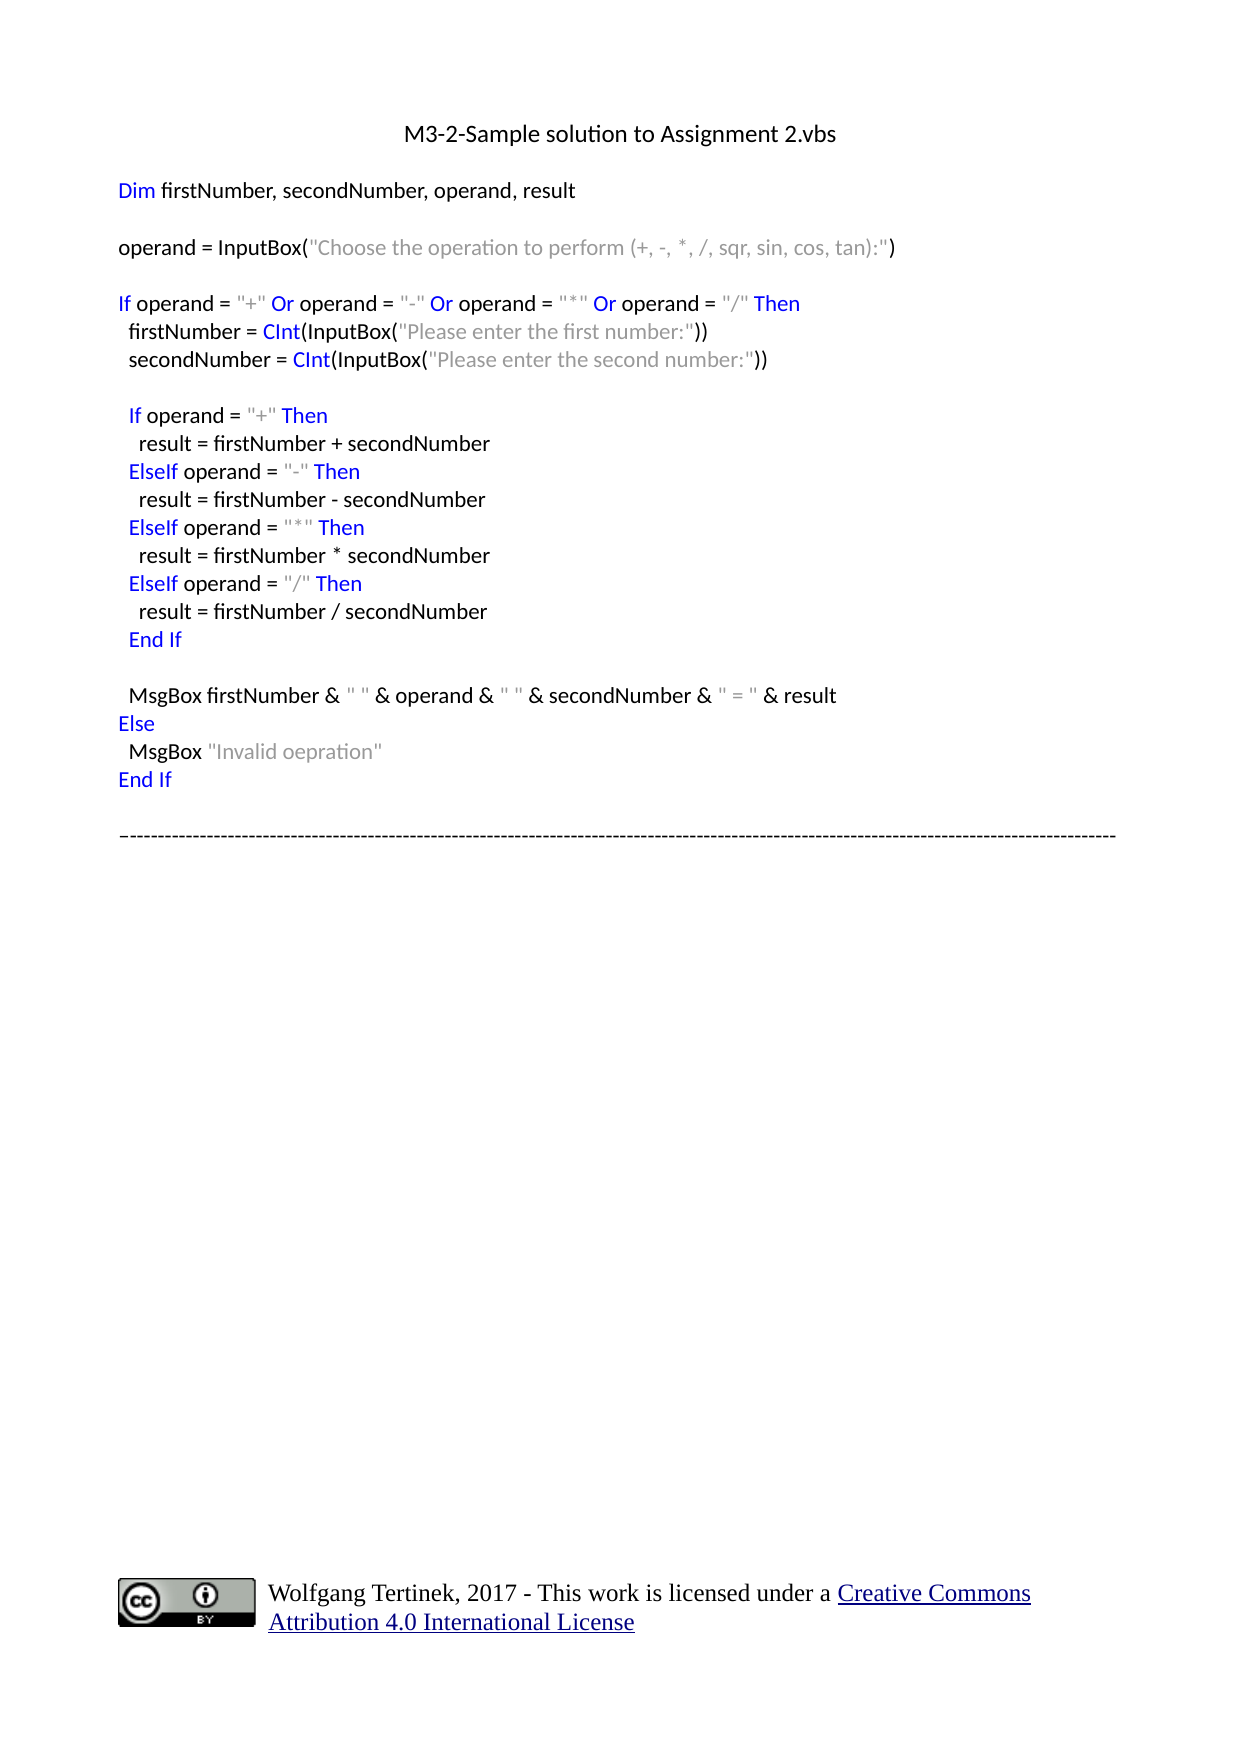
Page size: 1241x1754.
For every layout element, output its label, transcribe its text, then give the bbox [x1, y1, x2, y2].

text result = firstNumber + secondNumber [118, 429, 1122, 457]
text End If [118, 625, 1122, 653]
text Else [118, 709, 1122, 737]
text ElseIf operand = "/" Then [118, 569, 1122, 597]
text If operand = "+" Or operand = "-" Or operand = "*" Or operand = "/" Then [118, 289, 1122, 317]
text End If [118, 765, 1122, 793]
text –--------------------------------------------------------------------------------------------------------------------------------------------- [118, 821, 1122, 849]
text result = firstNumber / secondNumber [118, 597, 1122, 625]
text operand = InputBox("Choose the operation to perform (+, -, *, /, sqr, sin, cos, tan):") [118, 233, 1122, 261]
text ElseIf operand = "*" Then [118, 513, 1122, 541]
text If operand = "+" Then [118, 401, 1122, 429]
picture [118, 1578, 256, 1627]
text result = firstNumber - secondNumber [118, 485, 1122, 513]
text M3-2-Sample solution to Assignment 2.vbs [118, 118, 1122, 149]
text MsgBox firstNumber & " " & operand & " " & secondNumber & " = " & result [118, 681, 1122, 709]
text MsgBox "Invalid oepration" [118, 737, 1122, 765]
text firstNumber = CInt(InputBox("Please enter the first number:")) [118, 317, 1122, 345]
text ElseIf operand = "-" Then [118, 457, 1122, 485]
text result = firstNumber * secondNumber [118, 541, 1122, 569]
text Dim firstNumber, secondNumber, operand, result [118, 177, 1122, 205]
text secondNumber = CInt(InputBox("Please enter the second number:")) [118, 345, 1122, 373]
